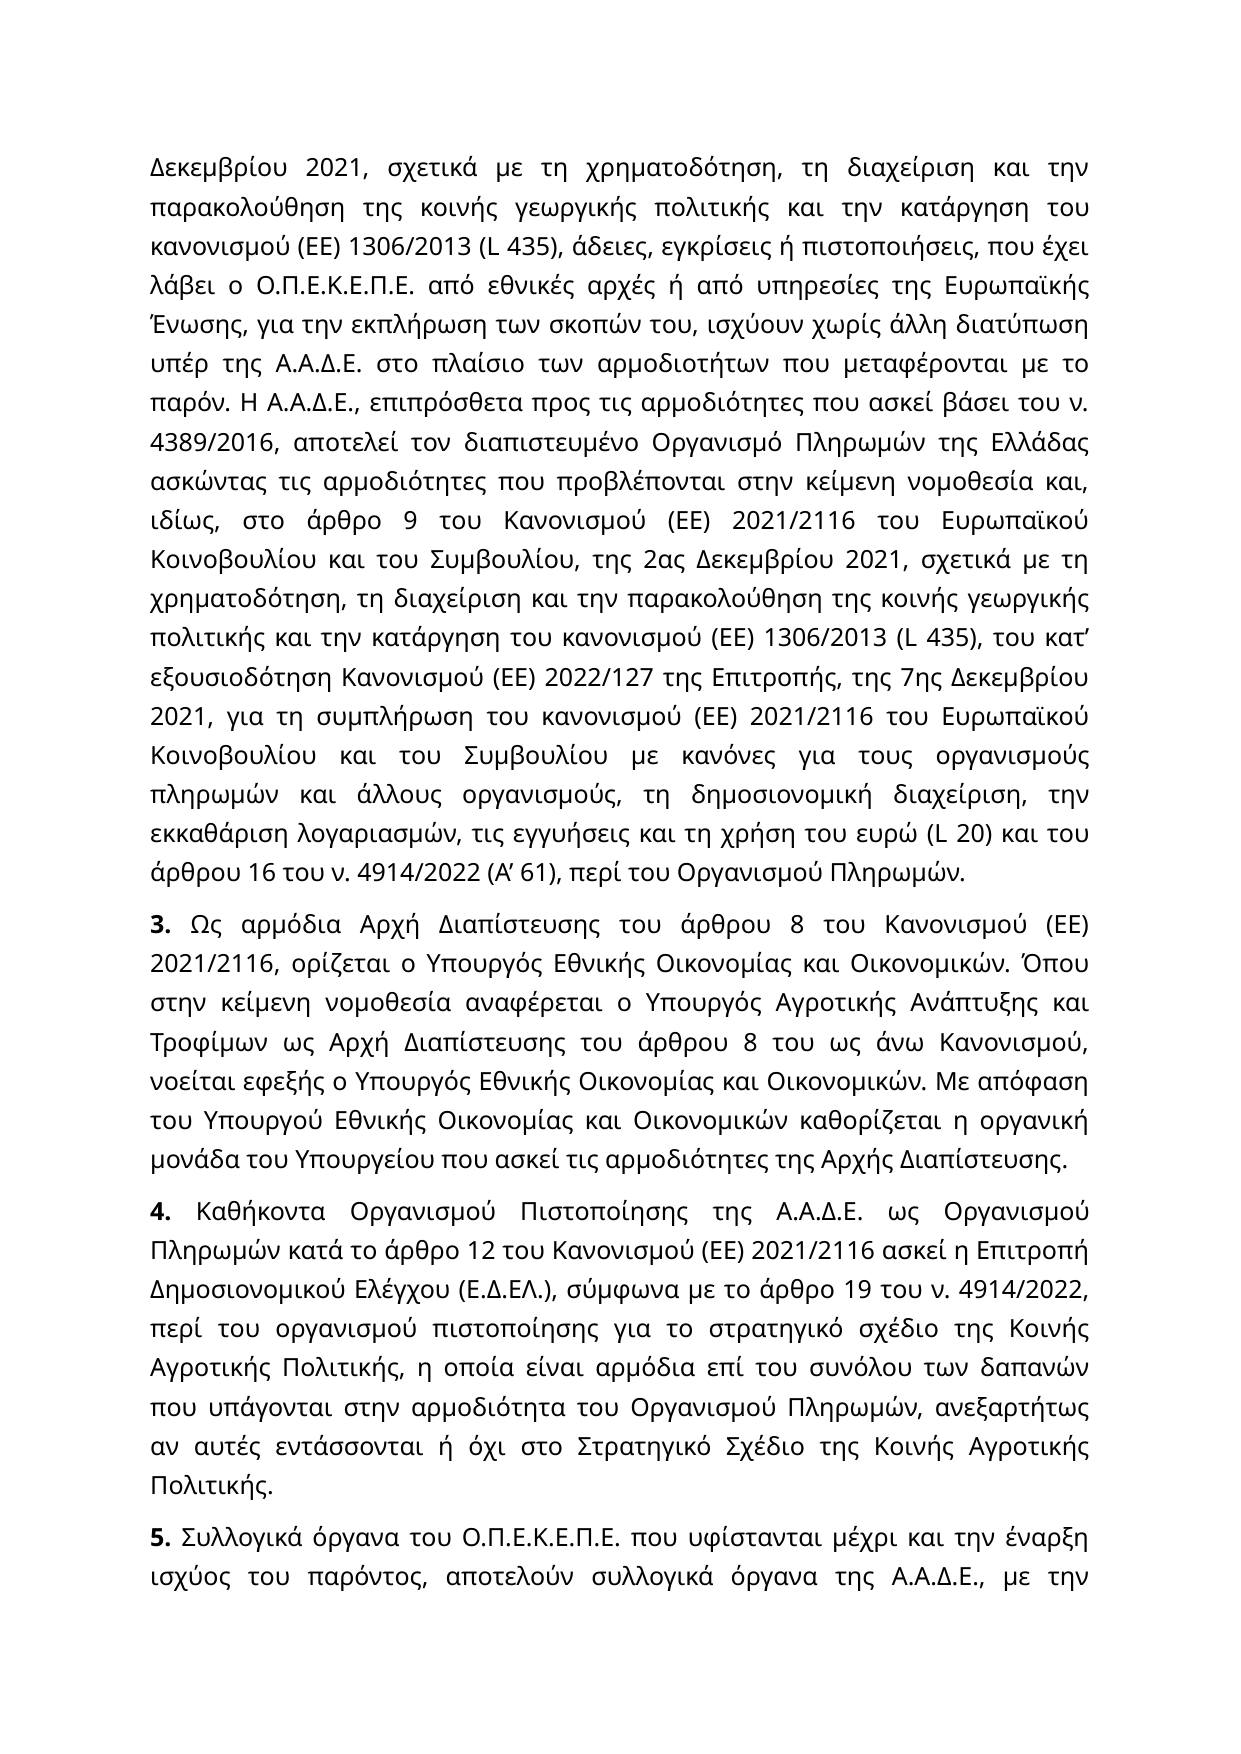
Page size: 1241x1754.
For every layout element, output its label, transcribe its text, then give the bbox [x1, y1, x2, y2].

text 3. Ως αρμόδια Αρχή Διαπίστευσης του άρθρου 8 του Κανονισμού (ΕΕ) 2021/2116, ορίζεται ο Υπουργός Εθνικής Οικονομίας και Οικονομικών. Όπου στην κείμενη νομοθεσία αναφέρεται ο Υπουργός Αγροτικής Ανάπτυξης και Τροφίμων ως Αρχή Διαπίστευσης του άρθρου 8 του ως άνω Κανονισμού, νοείται εφεξής ο Υπουργός Εθνικής Οικονομίας και Οικονομικών. Με απόφαση του Υπουργού Εθνικής Οικονομίας και Οικονομικών καθορίζεται η οργανική μονάδα του Υπουργείου που ασκεί τις αρμοδιότητες της Αρχής Διαπίστευσης. [150, 907, 1090, 1176]
text Δεκεμβρίου 2021, σχετικά με τη χρηματοδότηση, τη διαχείριση και την παρακολούθηση της κοινής γεωργικής πολιτικής και την κατάργηση του κανονισμού (ΕΕ) 1306/2013 (L 435), άδειες, εγκρίσεις ή πιστοποιήσεις, που έχει λάβει ο Ο.Π.Ε.Κ.Ε.Π.Ε. από εθνικές αρχές ή από υπηρεσίες της Ευρωπαϊκής Ένωσης, για την εκπλήρωση των σκοπών του, ισχύουν χωρίς άλλη διατύπωση υπέρ της Α.Α.Δ.Ε. στο πλαίσιο των αρμοδιοτήτων που μεταφέρονται με το παρόν. Η Α.Α.Δ.Ε., επιπρόσθετα προς τις αρμοδιότητες που ασκεί βάσει του ν. 4389/2016, αποτελεί τον διαπιστευμένο Οργανισμό Πληρωμών της Ελλάδας ασκώντας τις αρμοδιότητες που προβλέπονται στην κείμενη νομοθεσία και, ιδίως, στο άρθρο 9 του Κανονισμού (ΕΕ) 2021/2116 του Ευρωπαϊκού Κοινοβουλίου και του Συμβουλίου, της 2ας Δεκεμβρίου 2021, σχετικά με τη χρηματοδότηση, τη διαχείριση και την παρακολούθηση της κοινής γεωργικής πολιτικής και την κατάργηση του κανονισμού (ΕΕ) 1306/2013 (L 435), του κατ’ εξουσιοδότηση Κανονισμού (ΕΕ) 2022/127 της Επιτροπής, της 7ης Δεκεμβρίου 2021, για τη συμπλήρωση του κανονισμού (ΕΕ) 2021/2116 του Ευρωπαϊκού Κοινοβουλίου και του Συμβουλίου με κανόνες για τους οργανισμούς πληρωμών και άλλους οργανισμούς, τη δημοσιονομική διαχείριση, την εκκαθάριση λογαριασμών, τις εγγυήσεις και τη χρήση του ευρώ (L 20) και του άρθρου 16 του ν. 4914/2022 (Α’ 61), περί του Οργανισμού Πληρωμών. [150, 150, 1090, 889]
text 4. Καθήκοντα Οργανισμού Πιστοποίησης της Α.Α.Δ.Ε. ως Οργανισμού Πληρωμών κατά το άρθρο 12 του Κανονισμού (ΕΕ) 2021/2116 ασκεί η Επιτροπή Δημοσιονομικού Ελέγχου (Ε.Δ.ΕΛ.), σύμφωνα με το άρθρο 19 του ν. 4914/2022, περί του οργανισμού πιστοποίησης για το στρατηγικό σχέδιο της Κοινής Αγροτικής Πολιτικής, η οποία είναι αρμόδια επί του συνόλου των δαπανών που υπάγονται στην αρμοδιότητα του Οργανισμού Πληρωμών, ανεξαρτήτως αν αυτές εντάσσονται ή όχι στο Στρατηγικό Σχέδιο της Κοινής Αγροτικής Πολιτικής. [150, 1193, 1090, 1502]
text 5. Συλλογικά όργανα του Ο.Π.Ε.Κ.Ε.Π.Ε. που υφίστανται μέχρι και την έναρξη ισχύος του παρόντος, αποτελούν συλλογικά όργανα της Α.Α.Δ.Ε., με την [150, 1519, 1090, 1592]
